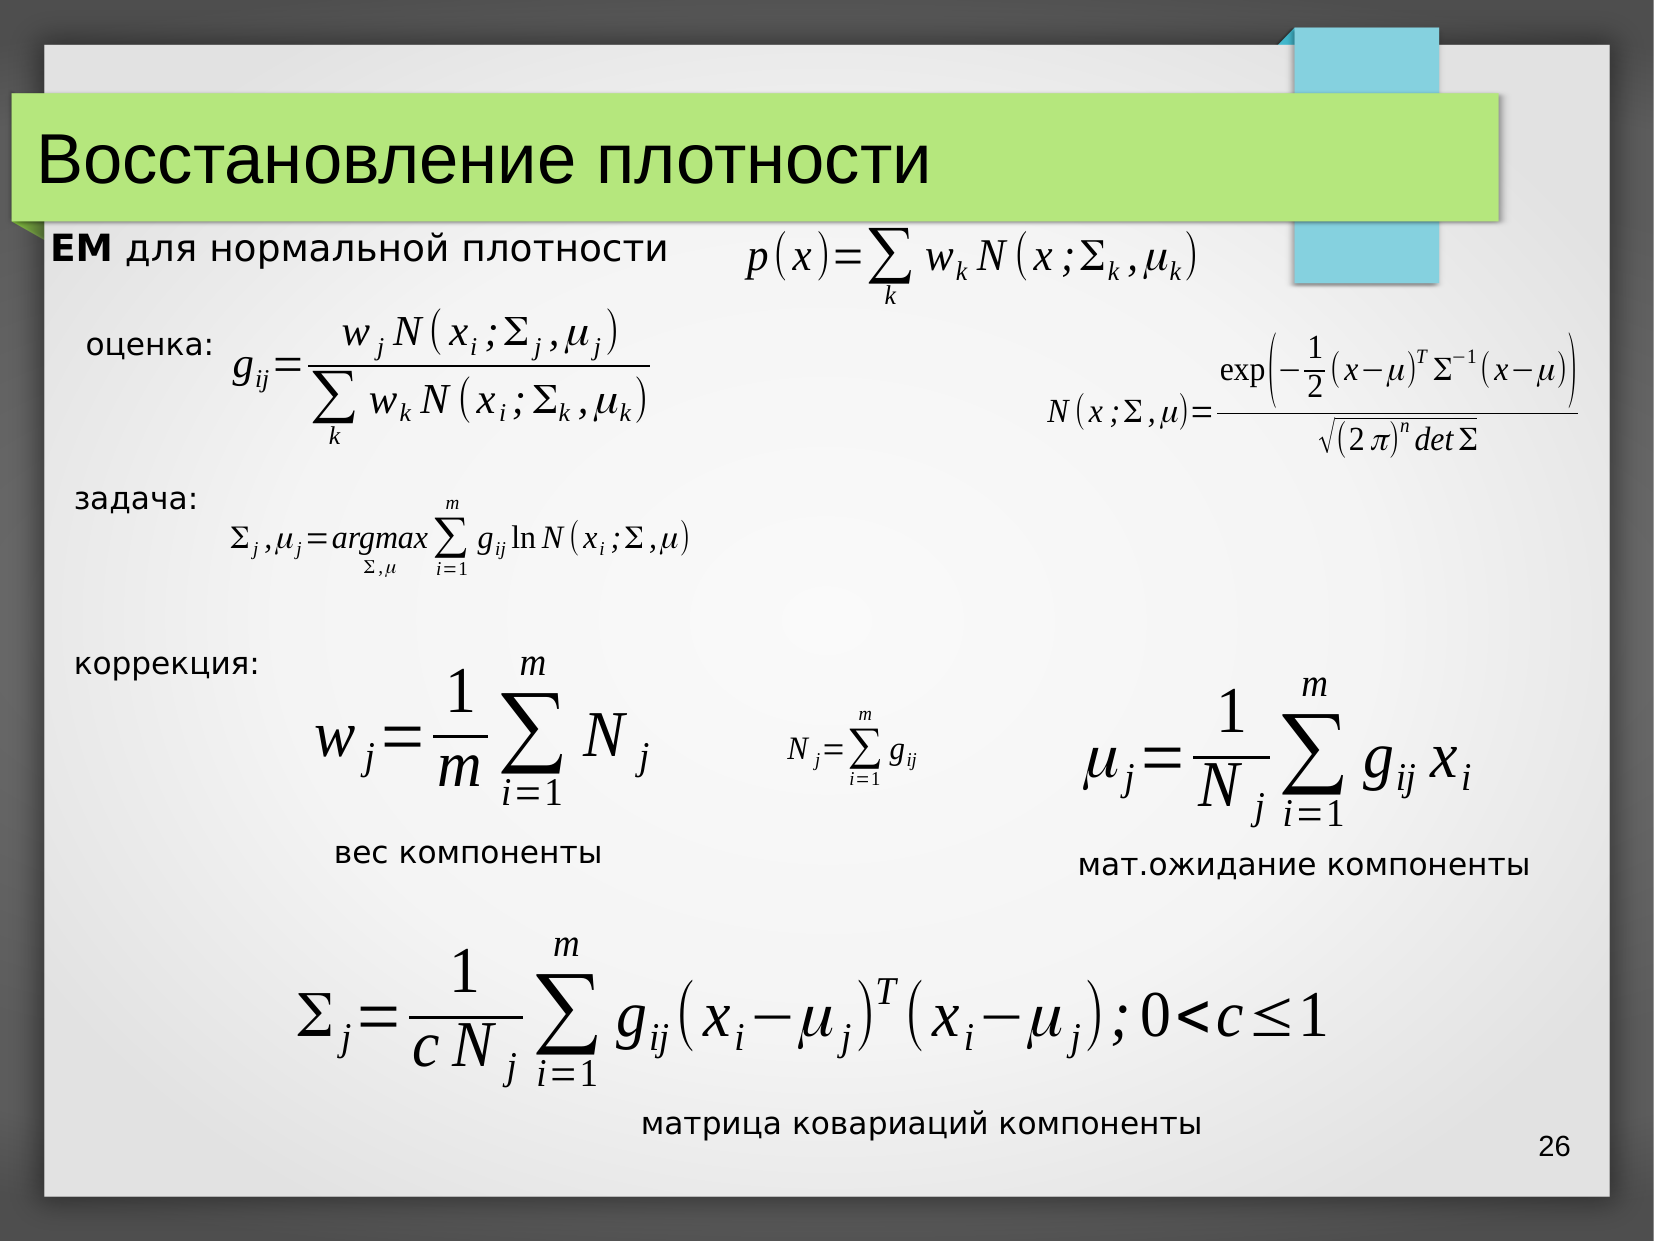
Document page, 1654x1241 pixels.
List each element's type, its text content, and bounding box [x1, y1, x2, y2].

chart [289, 930, 1335, 1099]
text_box коррекция: [59, 637, 284, 697]
chart [1074, 670, 1478, 838]
chart [222, 496, 697, 581]
picture [0, 0, 1654, 1241]
chart [224, 307, 659, 454]
text_box оценка: [70, 318, 237, 378]
text_box задача: [59, 473, 225, 532]
text_box мат.ожидание компоненты [1062, 838, 1571, 910]
chart [779, 706, 924, 792]
text_box вес компоненты [318, 826, 662, 886]
chart [735, 224, 1205, 314]
text_box EM для нормальной плотности [35, 219, 1170, 296]
chart [307, 649, 657, 818]
title Восстановление плотности [35, 118, 1489, 200]
text_box матрица ковариаций компоненты [625, 1098, 1312, 1158]
chart [1039, 331, 1587, 461]
